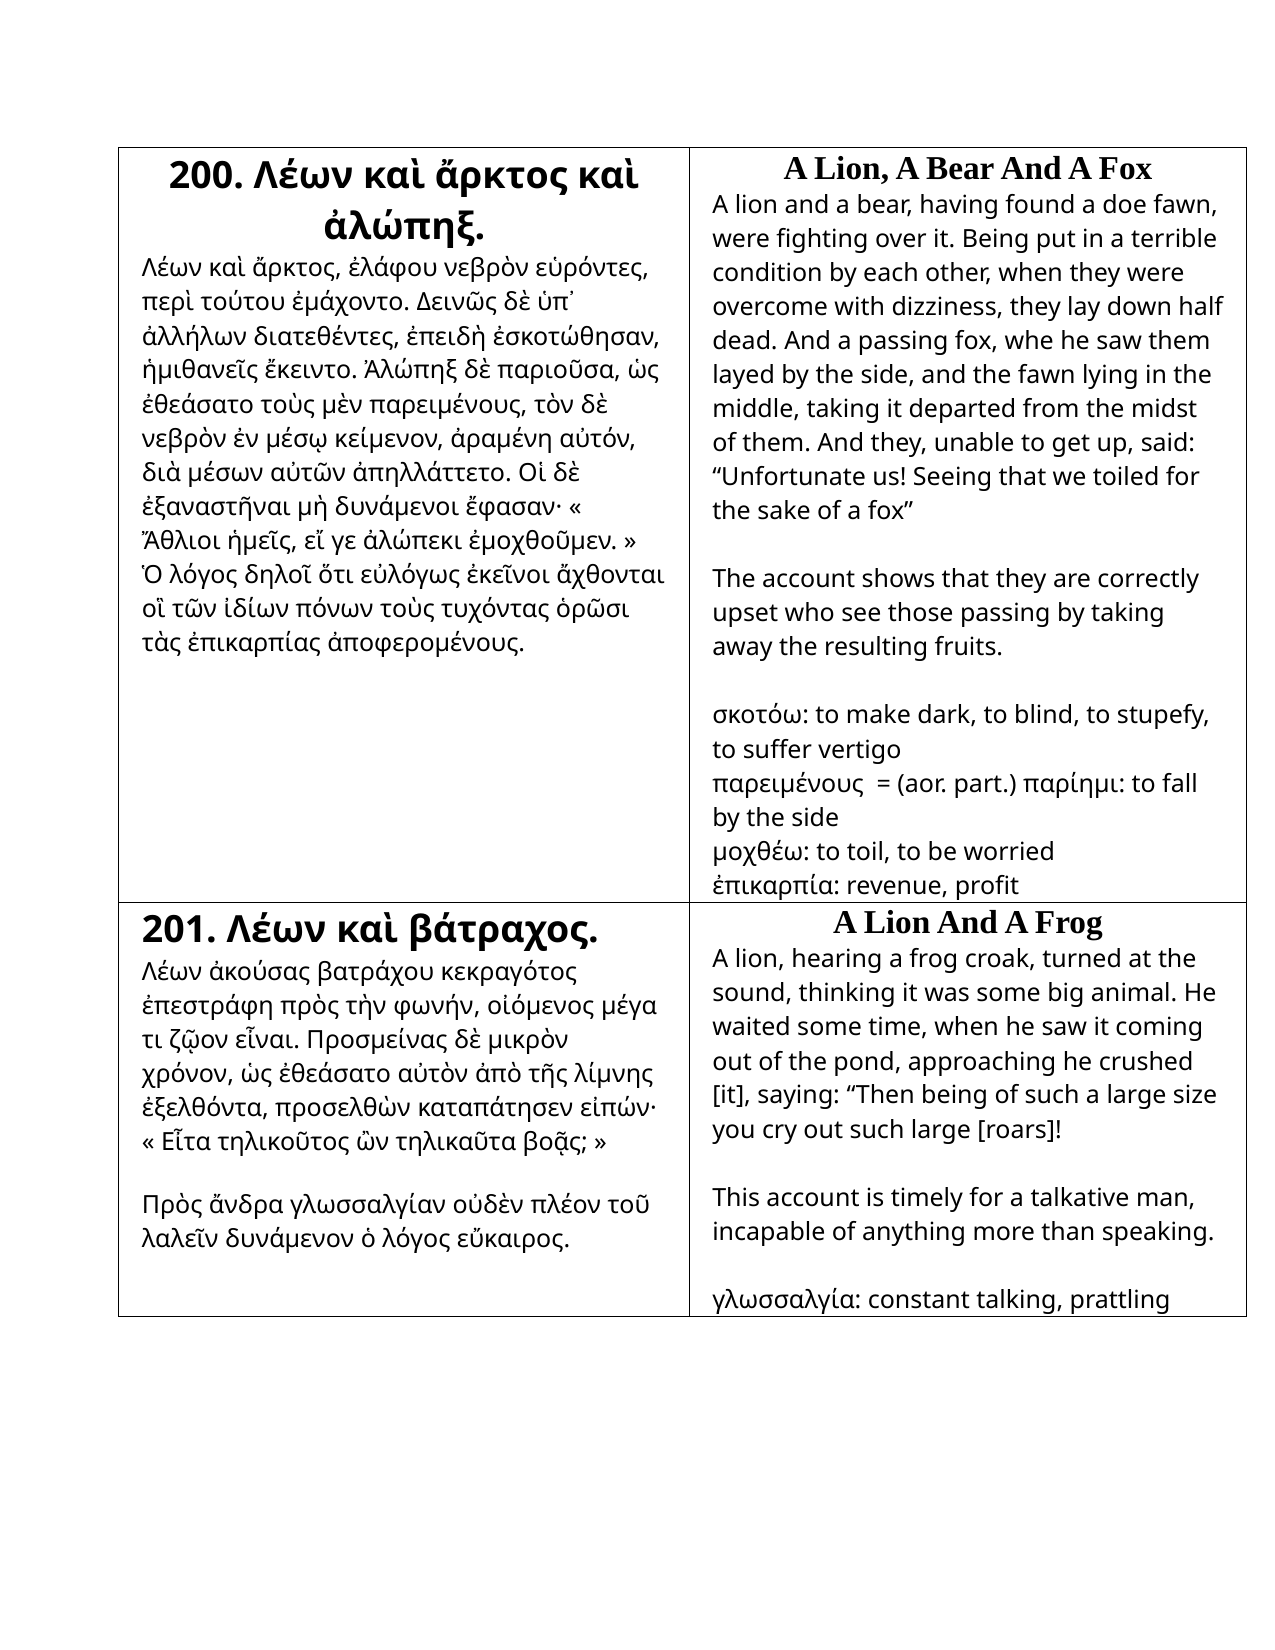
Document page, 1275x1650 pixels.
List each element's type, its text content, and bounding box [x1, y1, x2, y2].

table_header A Lion, A Bear And A Fox A lion and a bear, having found a doe fawn, were fighting over it. Being put in a terrible condition by each other, when they were overcome with dizziness, they lay down half dead. And a passing fox, whe he saw them layed by the side, and the fawn lying in the middle, taking it departed from the midst of them. And they, unable to get up, said: “Unfortunate us! Seeing that we toiled for the sake of a fox” The account shows that they are correctly upset who see those passing by taking away the resulting fruits. σκοτόω: to make dark, to blind, to stupefy, to suffer vertigo παρειμένους = (aor. part.) παρίημι: to fall by the side μοχθέω: to toil, to be worried ἐπικαρπία: revenue, profit [690, 148, 1246, 902]
table_cell 201. Λέων καὶ βάτραχος. Λέων ἀκούσας βατράχου κεκραγότος ἐπεστράφη πρὸς τὴν φωνήν, οἰόμενος μέγα τι ζῷον εἶναι. Προσμείνας δὲ μικρὸν χρόνον, ὡς ἐθεάσατο αὐτὸν ἀπὸ τῆς λίμνης ἐξελθόντα, προσελθὼν καταπάτησεν εἰπών· « Εἶτα τηλικοῦτος ὢν τηλικαῦτα βοᾷς; » Πρὸς ἄνδρα γλωσσαλγίαν οὐδὲν πλέον τοῦ λαλεῖν δυνάμενον ὁ λόγος εὔκαιρος. [119, 903, 689, 1316]
table_cell A Lion And A Frog A lion, hearing a frog croak, turned at the sound, thinking it was some big animal. He waited some time, when he saw it coming out of the pond, approaching he crushed [it], saying: “Then being of such a large size you cry out such large [roars]! This account is timely for a talkative man, incapable of anything more than speaking. γλωσσαλγία: constant talking, prattling [690, 903, 1246, 1316]
table_header 200. Λέων καὶ ἄρκτος καὶ ἀλώπηξ. Λέων καὶ ἄρκτος, ἐλάφου νεβρὸν εὑρόντες, περὶ τούτου ἐμάχοντο. Δεινῶς δὲ ὑπ᾿ ἀλλήλων διατεθέντες, ἐπειδὴ ἐσκοτώθησαν, ἡμιθανεῖς ἔκειντο. Ἀλώπηξ δὲ παριοῦσα, ὡς ἐθεάσατο τοὺς μὲν παρειμένους, τὸν δὲ νεβρὸν ἐν μέσῳ κείμενον, ἀραμένη αὐτόν, διὰ μέσων αὐτῶν ἀπηλλάττετο. Οἱ δὲ ἐξαναστῆναι μὴ δυνάμενοι ἔφασαν· « Ἄθλιοι ἡμεῖς, εἴ γε ἀλώπεκι ἐμοχθοῦμεν. » Ὁ λόγος δηλοῖ ὅτι εὐλόγως ἐκεῖνοι ἄχθονται οἳ τῶν ἰδίων πόνων τοὺς τυχόντας ὁρῶσι τὰς ἐπικαρπίας ἀποφερομένους. [119, 148, 689, 902]
